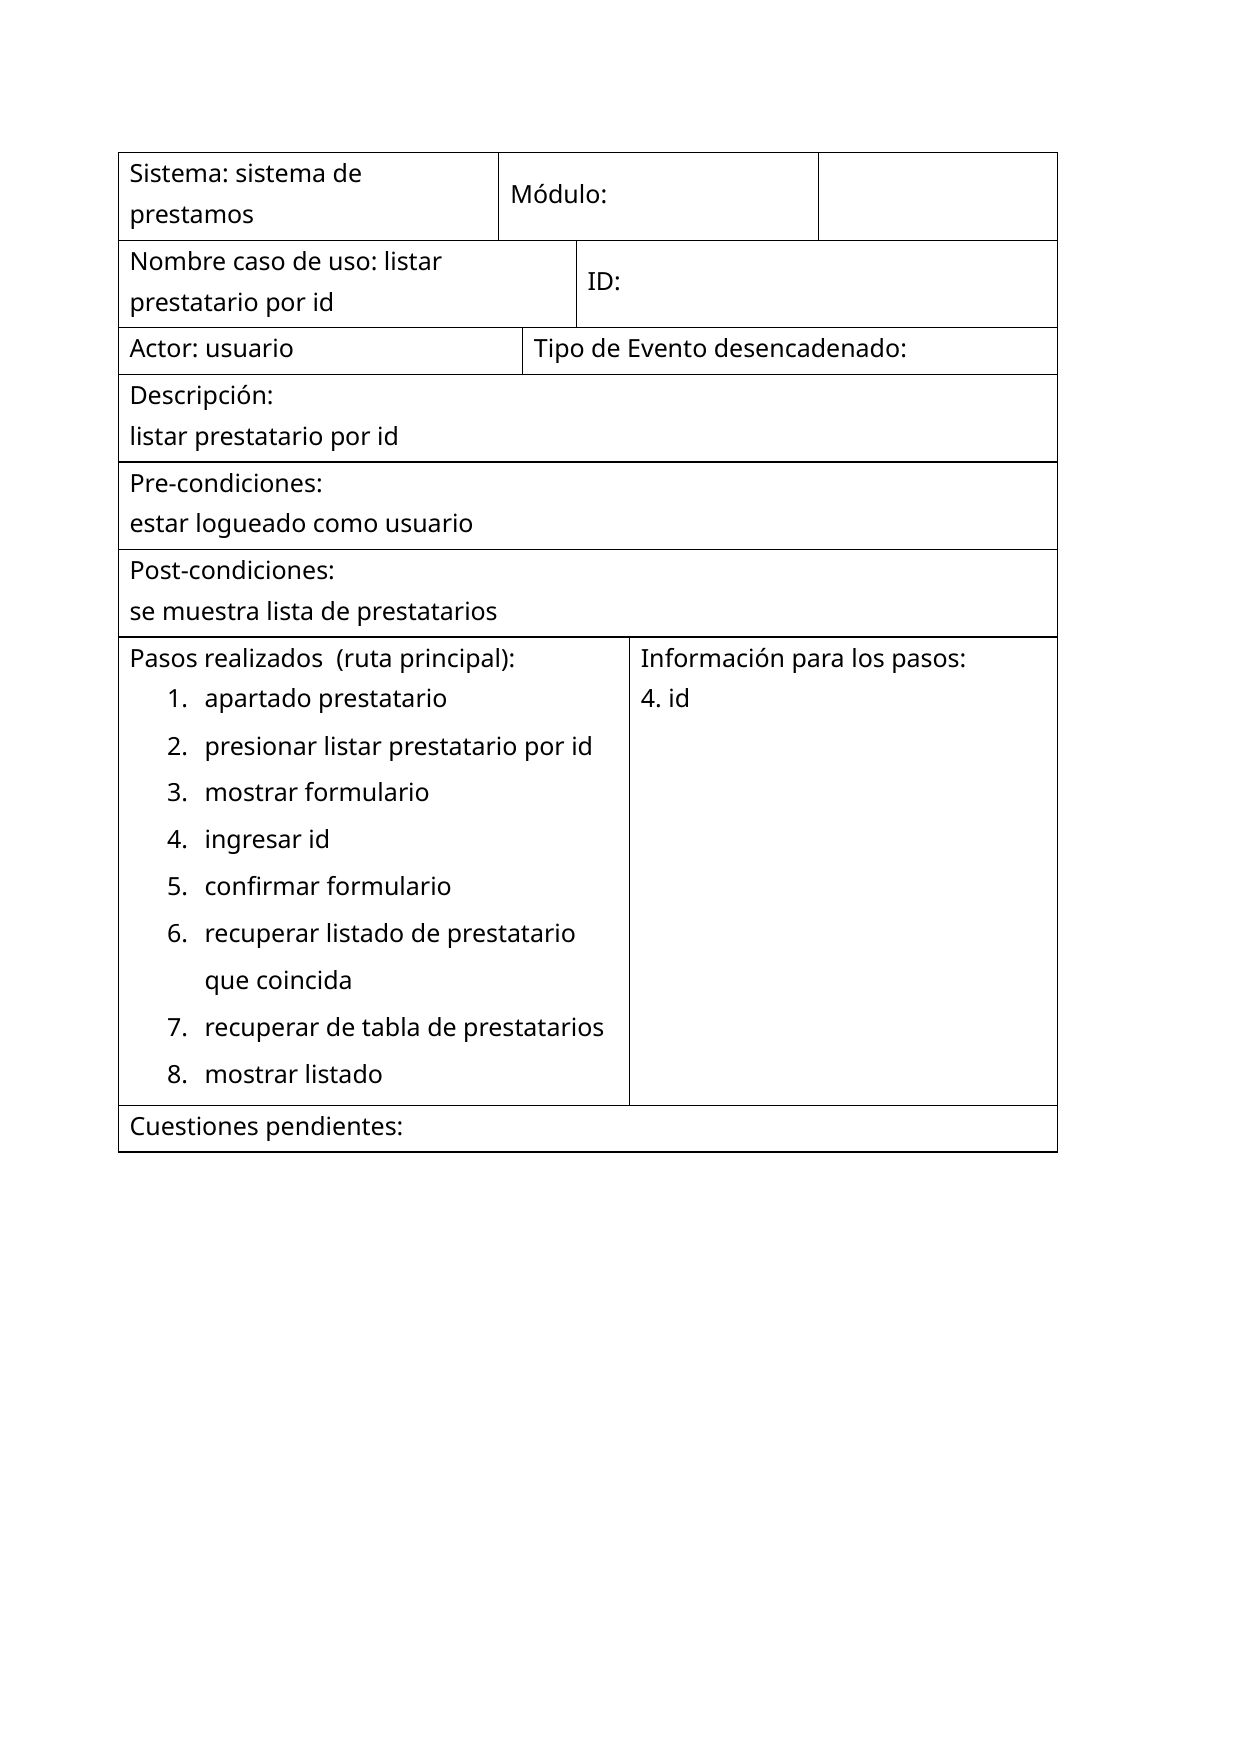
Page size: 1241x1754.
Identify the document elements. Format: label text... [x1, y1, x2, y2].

table_cell Descripción: listar prestatario por id [119, 375, 1057, 461]
table_cell Post-condiciones: se muestra lista de prestatarios [119, 550, 1057, 636]
table_cell Pre-condiciones: estar logueado como usuario [119, 463, 1057, 549]
table_cell Nombre caso de uso: listar prestatario por id [119, 241, 576, 327]
table_cell Cuestiones pendientes: [119, 1106, 1057, 1151]
table_cell Información para los pasos: 4. id [630, 638, 1057, 1105]
table_cell Tipo de Evento desencadenado: [523, 328, 1057, 374]
table_cell Pasos realizados (ruta principal): apartado prestatario presionar listar prestatario por id mostrar formulario ingresar id confirmar formulario recuperar listado de prestatario que coincida recuperar de tabla de prestatarios mostrar listado [119, 638, 629, 1105]
table_cell ID: [577, 241, 1057, 327]
table_header Sistema: sistema de prestamos [119, 153, 498, 240]
table_cell Actor: usuario [119, 328, 522, 374]
table_header [819, 153, 1057, 240]
table_header Módulo: [499, 153, 818, 240]
